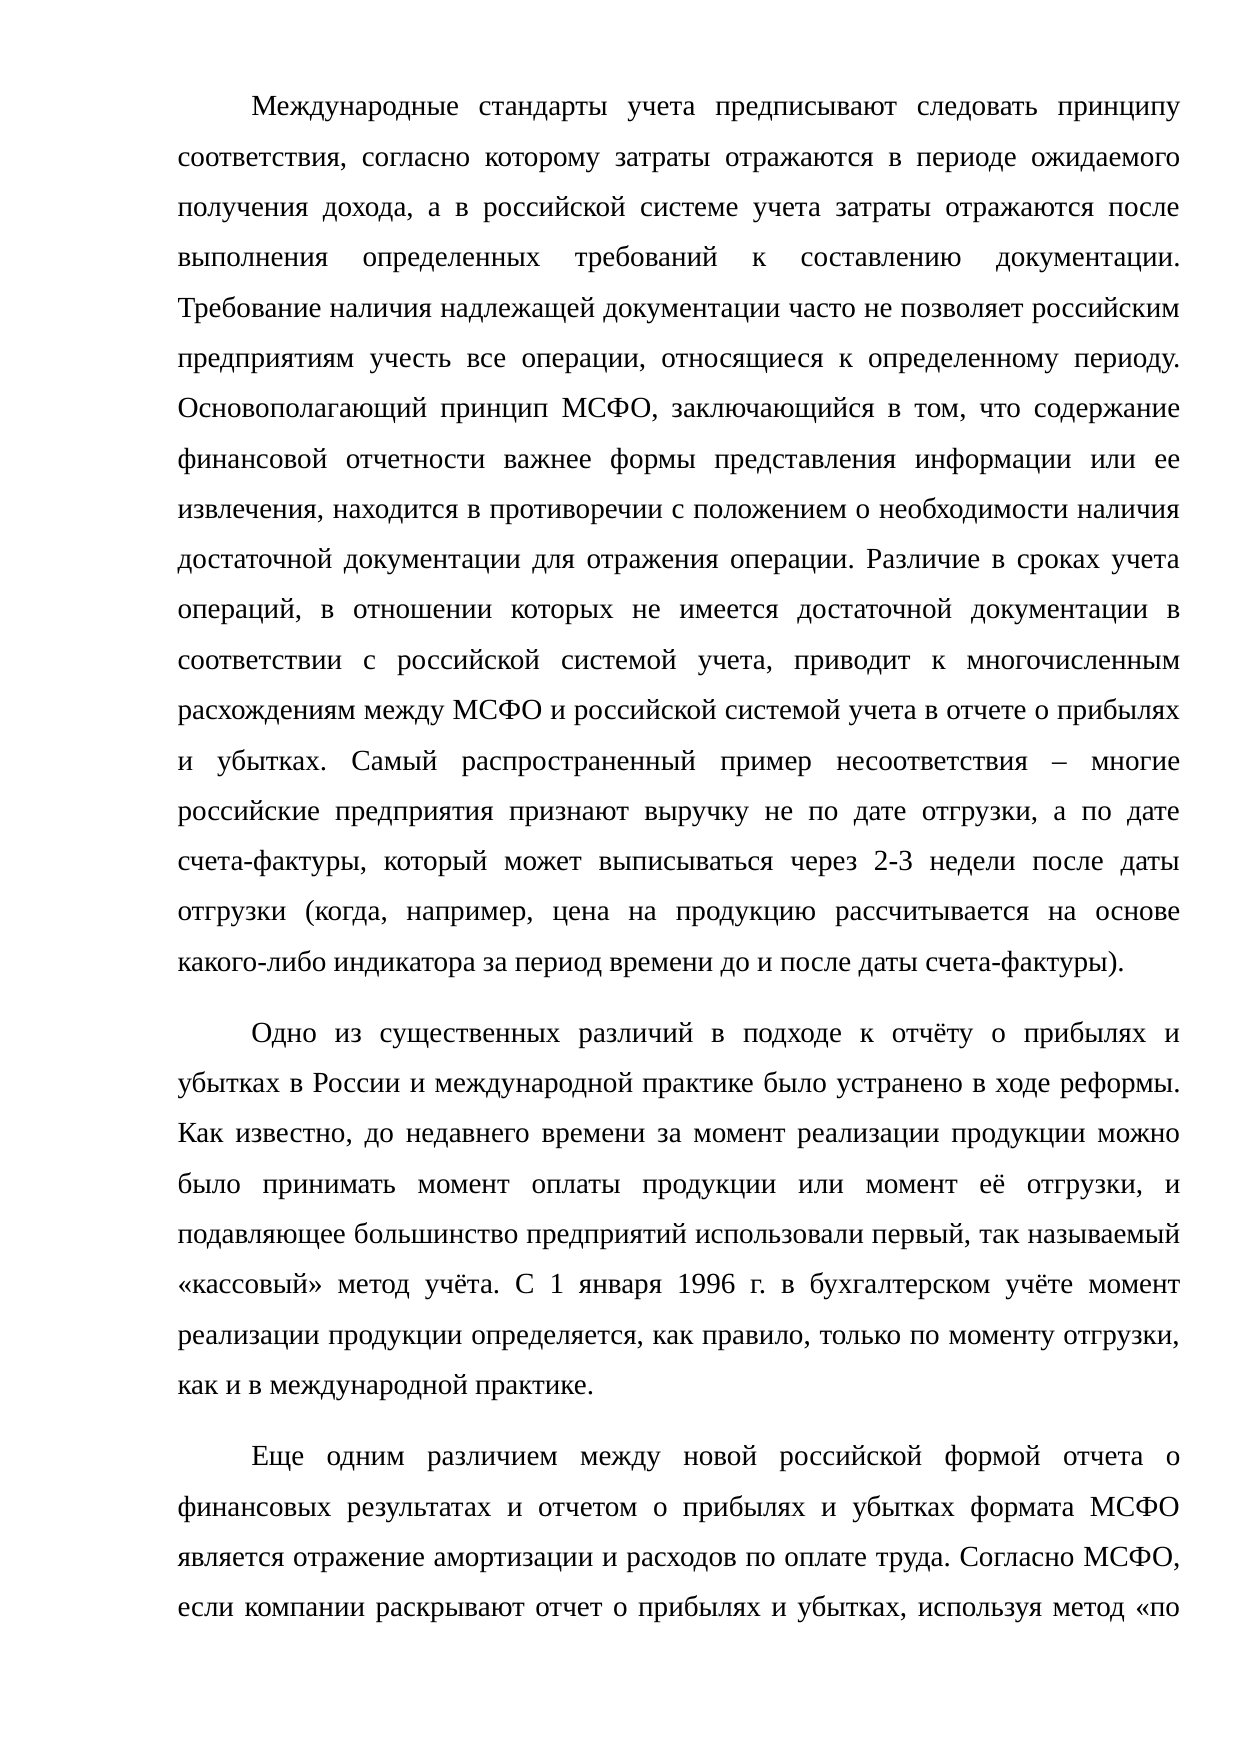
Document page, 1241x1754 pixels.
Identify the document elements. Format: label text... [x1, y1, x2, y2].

text Одно из существенных различий в подходе к отчёту о прибылях и убытках в России и международной практике было устранено в ходе реформы. Как известно, до недавнего времени за момент реализации продукции можно было принимать момент оплаты продукции или момент её отгрузки, и подавляющее большинство предприятий использовали первый, так называемый «кассовый» метод учёта. С 1 января 1996 г. в бухгалтерском учёте момент реализации продукции определяется, как правило, только по моменту отгрузки, как и в международной практике. [177, 1015, 1181, 1401]
text Международные стандарты учета предписывают следовать принципу соответствия, согласно которому затраты отражаются в периоде ожидаемого получения дохода, а в российской системе учета затраты отражаются после выполнения определенных требований к составлению документации. Требование наличия надлежащей документации часто не позволяет российским предприятиям учесть все операции, относящиеся к определенному периоду. Основополагающий принцип МСФО, заключающийся в том, что содержание финансовой отчетности важнее формы представления информации или ее извлечения, находится в противоречии с положением о необходимости наличия достаточной документации для отражения операции. Различие в сроках учета операций, в отношении которых не имеется достаточной документации в соответствии с российской системой учета, приводит к многочисленным расхождениям между МСФО и российской системой учета в отчете о прибылях и убытках. Самый распространенный пример несоответствия – многие российские предприятия признают выручку не по дате отгрузки, а по дате счета-фактуры, который может выписываться через 2-3 недели после даты отгрузки (когда, например, цена на продукцию рассчитывается на основе какого-либо индикатора за период времени до и после даты счета-фактуры). [177, 88, 1181, 977]
text Еще одним различием между новой российской формой отчета о финансовых результатах и отчетом о прибылях и убытках формата МСФО является отражение амортизации и расходов по оплате труда. Согласно МСФО, если компании раскрывают отчет о прибылях и убытках, используя метод «по [177, 1438, 1181, 1623]
